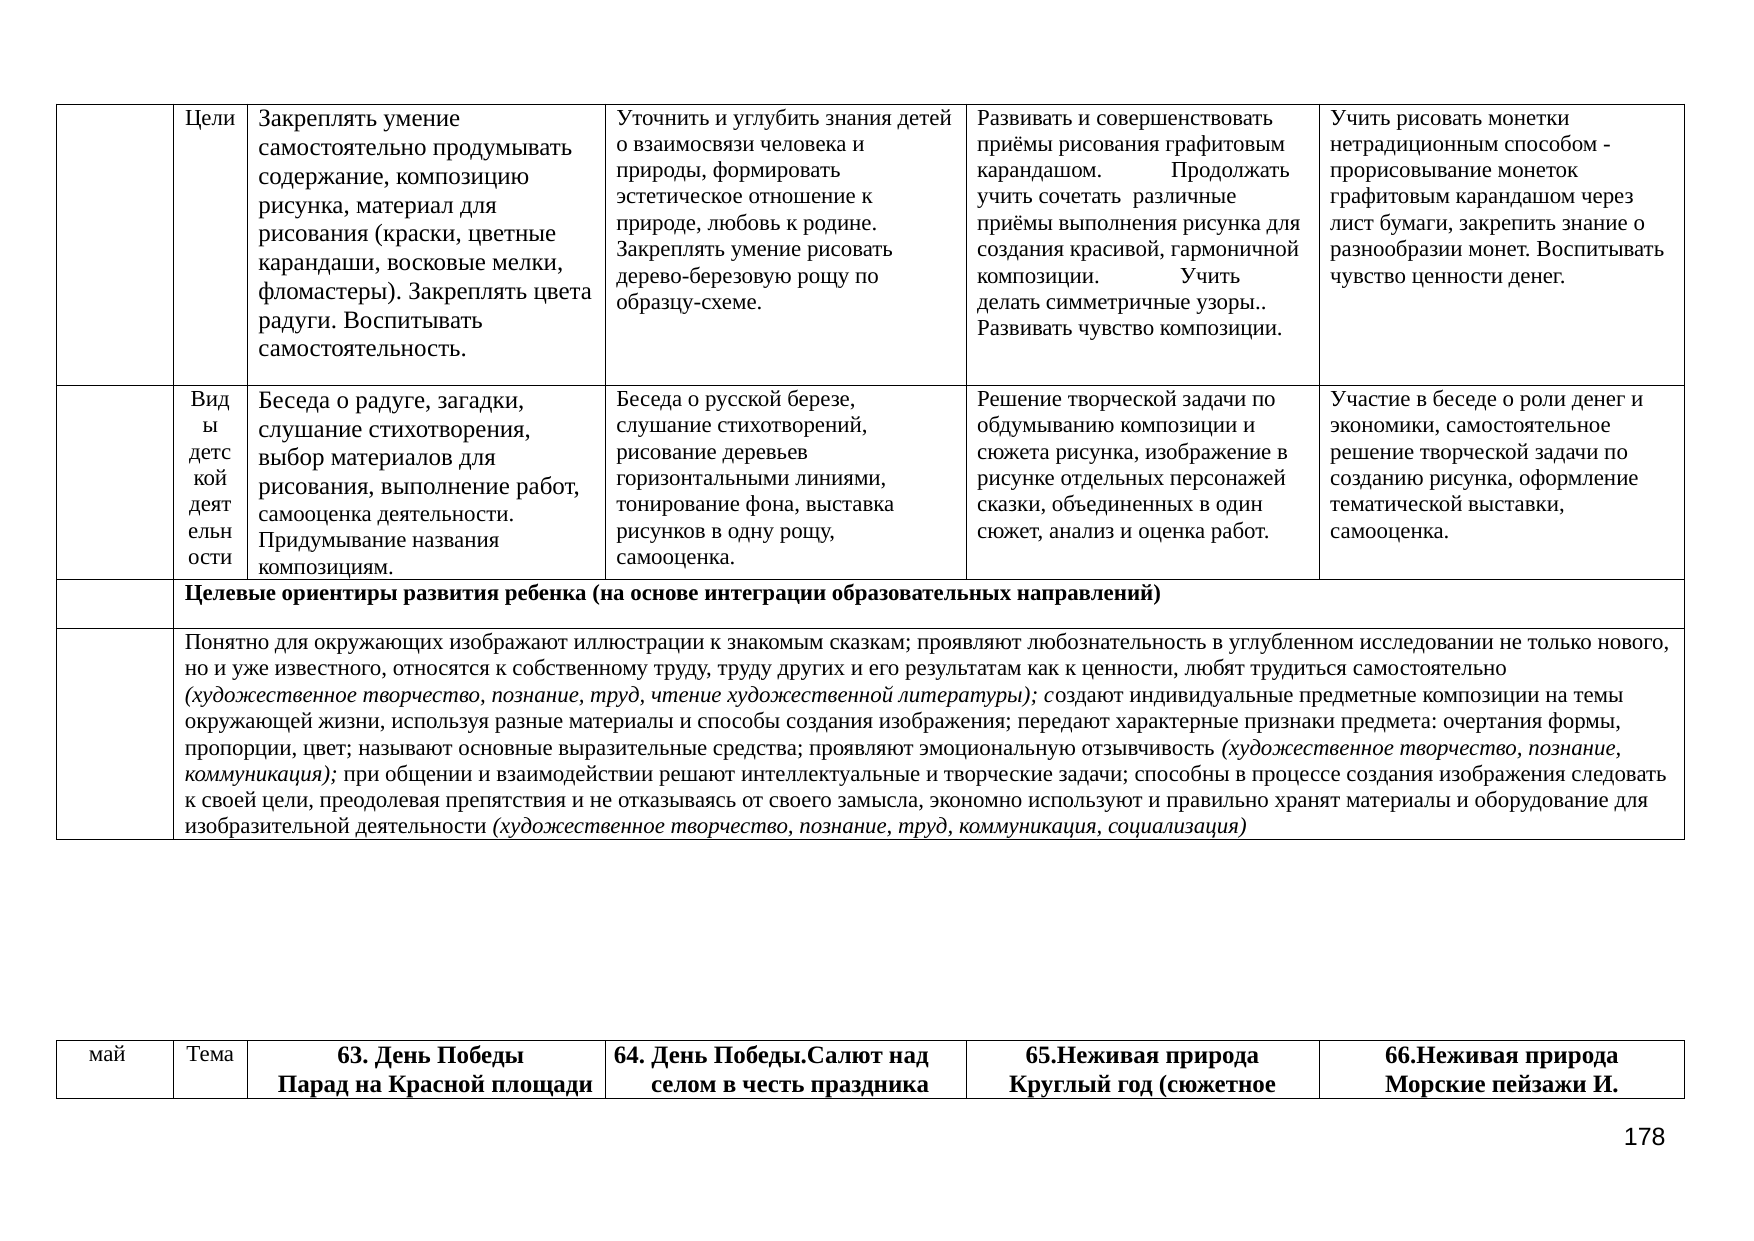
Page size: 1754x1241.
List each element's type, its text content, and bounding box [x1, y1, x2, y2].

table_cell Учить рисовать монетки нетрадиционным способом - прорисовывание монеток графитовым карандашом через лист бумаги, закрепить знание о разнообразии монет. Воспитывать чувство ценности денег. [1320, 105, 1684, 385]
table_cell Уточнить и углубить знания детей о взаимосвязи человека и природы, формировать эстетическое отношение к природе, любовь к родине. Закреплять умение рисовать дерево-березовую рощу по образцу-схеме. [606, 105, 966, 385]
table_header 64. День Победы.Салют над селом в честь праздника [606, 1041, 966, 1098]
table_header 63. День Победы Парад на Красной площади [248, 1041, 605, 1098]
table_cell Цели [174, 105, 247, 385]
table_header май [57, 1041, 173, 1098]
table_header Неживая природа Морские пейзажи И. [1320, 1041, 1684, 1098]
table_cell Решение творческой задачи по обдумыванию композиции и сюжета рисунка, изображение в рисунке отдельных персонажей сказки, объединенных в один сюжет, анализ и оценка работ. [967, 386, 1319, 579]
table_cell Понятно для окружающих изображают иллюстрации к знакомым сказкам; проявляют любознательность в углубленном исследовании не только нового, но и уже известного, относятся к собственному труду, труду других и его результатам как к ценности, любят трудиться самостоятельно (художественное творчество, познание, труд, чтение художественной литературы); создают индивидуальные предметные композиции на темы окружающей жизни, используя разные материалы и способы создания изображения; передают характерные признаки предмета: очертания формы, пропорции, цвет; называют основные выразительные средства; проявляют эмоциональную отзывчивость (художественное творчество, познание, коммуникация); при общении и взаимодействии решают интеллектуальные и творческие задачи; способны в процессе создания изображения следовать к своей цели, преодолевая препятствия и не отказываясь от своего замысла, экономно используют и правильно хранят материалы и оборудование для изобразительной деятельности (художественное творчество, познание, труд, коммуникация, социализация) [174, 629, 1684, 839]
table_cell Участие в беседе о роли денег и экономики, самостоятельное решение творческой задачи по созданию рисунка, оформление тематической выставки, самооценка. [1320, 386, 1684, 579]
table_cell Беседа о радуге, загадки, слушание стихотворения, выбор материалов для рисования, выполнение работ, самооценка деятельности. Придумывание названия композициям. [248, 386, 605, 579]
table_cell Виды детской деятельности [174, 386, 247, 579]
table_cell [57, 386, 173, 579]
table_cell Развивать и совершенствовать приёмы рисования графитовым карандашом. Продолжать учить сочетать различные приёмы выполнения рисунка для создания красивой, гармоничной композиции. Учить делать симметричные узоры.. Развивать чувство композиции. [967, 105, 1319, 385]
table_cell [57, 580, 173, 628]
table_header Неживая природа Круглый год (сюжетное [967, 1041, 1319, 1098]
table_cell Беседа о русской березе, слушание стихотворений, рисование деревьев горизонтальными линиями, тонирование фона, выставка рисунков в одну рощу, самооценка. [606, 386, 966, 579]
table_cell Закреплять умение самостоятельно продумывать содержание, композицию рисунка, материал для рисования (краски, цветные карандаши, восковые мелки, фломастеры). Закреплять цвета радуги. Воспитывать самостоятельность. [248, 105, 605, 385]
table_cell [57, 629, 173, 839]
table_cell Целевые ориентиры развития ребенка (на основе интеграции образовательных направлений) [174, 580, 1684, 628]
table_header Тема [174, 1041, 247, 1098]
table_cell [57, 105, 173, 385]
